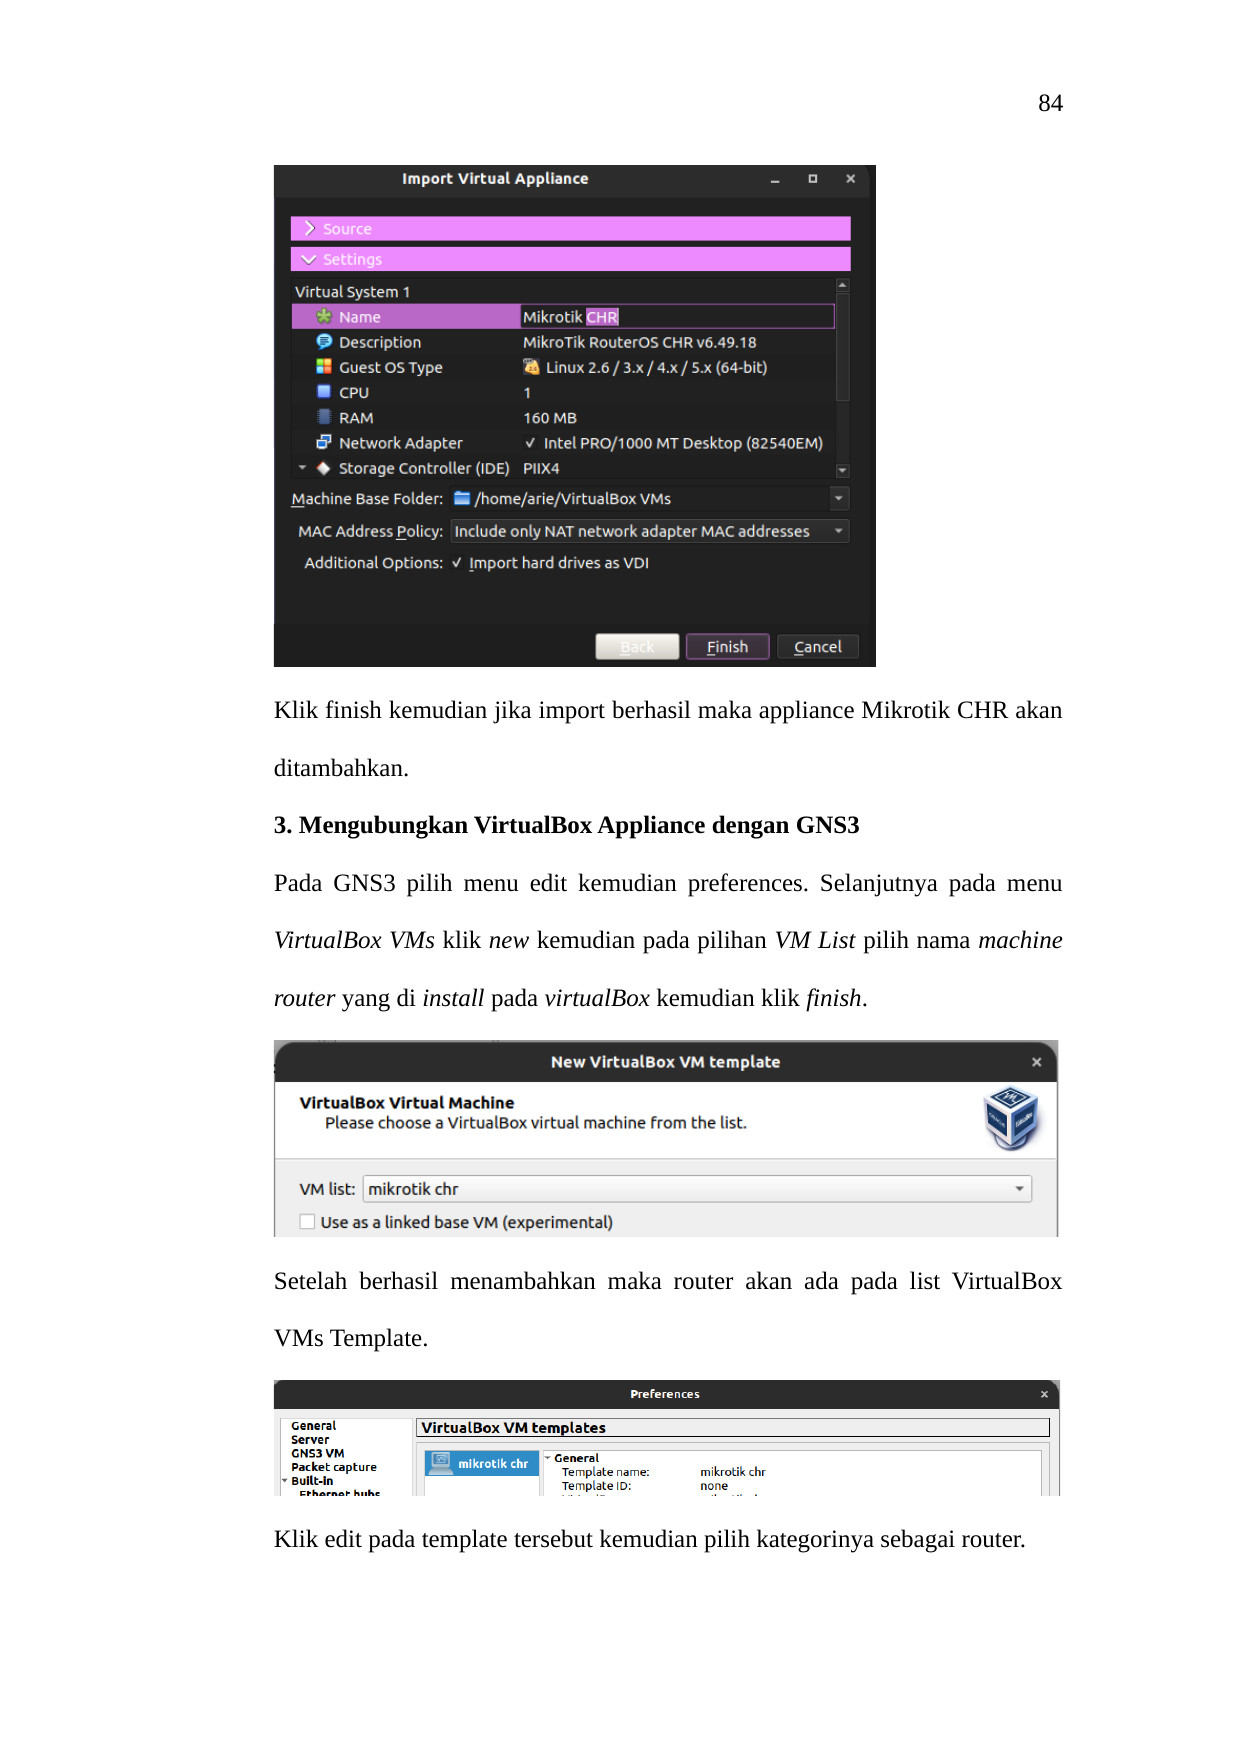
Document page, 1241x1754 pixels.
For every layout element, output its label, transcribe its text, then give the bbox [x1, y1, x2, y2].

picture [273, 1380, 1060, 1496]
list Klik finish kemudian jika import berhasil maka appliance Mikrotik CHR akan ditambahkan. [236, 695, 1063, 782]
picture [273, 1040, 1059, 1237]
list Setelah berhasil menambahkan maka router akan ada pada list VirtualBox VMs Template. [236, 1266, 1063, 1352]
picture [273, 165, 876, 667]
list 3. Mengubungkan VirtualBox Appliance dengan GNS3 [236, 810, 1063, 839]
list Pada GNS3 pilih menu edit kemudian preferences. Selanjutnya pada menu VirtualBox VMs klik new kemudian pada pilihan VM List pilih nama machine router yang di install pada virtualBox kemudian klik finish. [236, 868, 1063, 1012]
list Klik edit pada template tersebut kemudian pilih kategorinya sebagai router. [236, 1524, 1063, 1553]
